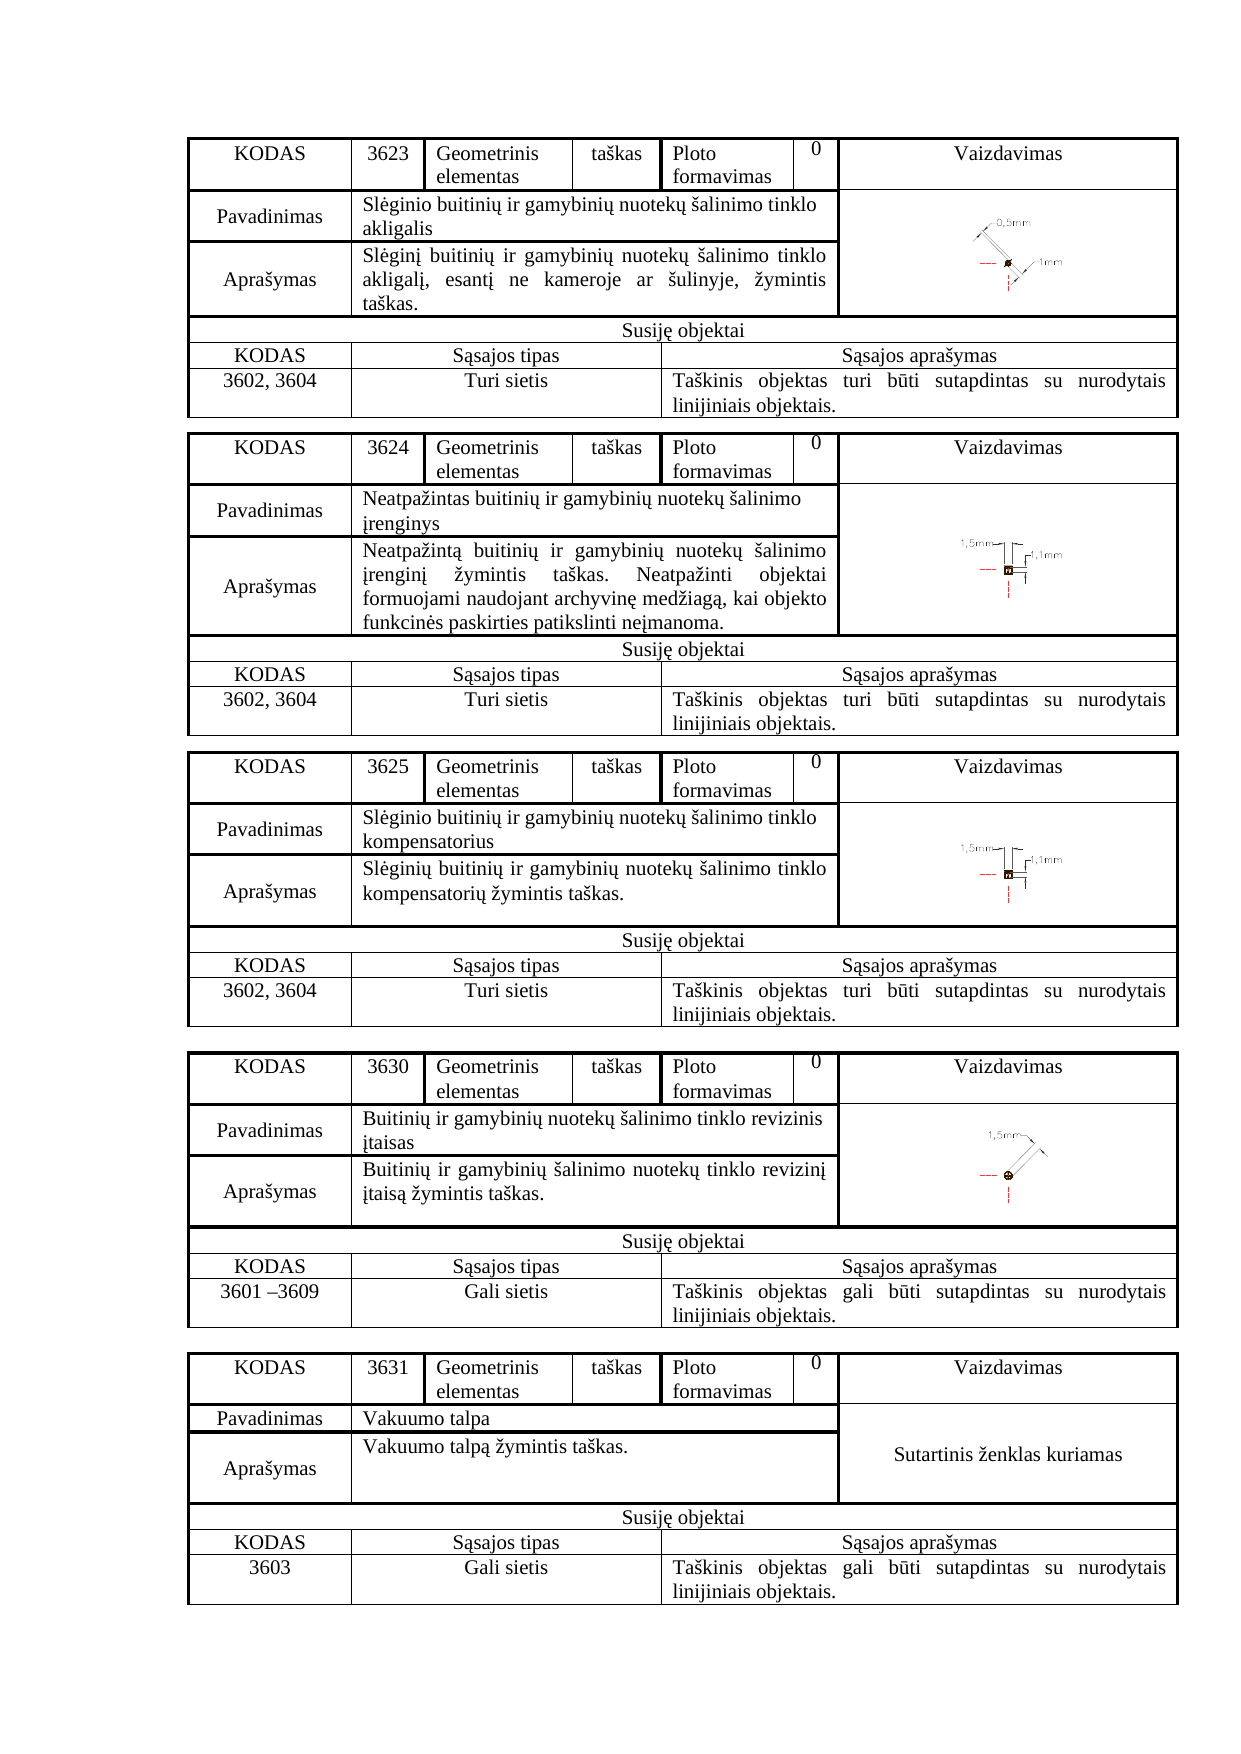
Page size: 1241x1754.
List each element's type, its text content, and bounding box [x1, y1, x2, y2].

table_cell Aprašymas [190, 538, 351, 634]
table_cell KODAS [190, 1254, 351, 1278]
table_header taškas [573, 1355, 659, 1403]
table_header Vaizdavimas [840, 140, 1176, 188]
table_cell KODAS [190, 662, 351, 686]
table_header Geometrinis elementas [426, 140, 572, 188]
table_cell Sąsajos tipas [352, 953, 661, 977]
table_cell 3603 [190, 1555, 351, 1603]
table_cell Pavadinimas [190, 192, 351, 240]
table_cell Aprašymas [190, 1434, 351, 1502]
table_header  [794, 435, 837, 483]
table_header Ploto formavimas [663, 435, 793, 483]
table_cell Taškinis objektas gali būti sutapdintas su nurodytais linijiniais objektais. [662, 1279, 1176, 1327]
table_header Geometrinis elementas [426, 1055, 572, 1103]
table_header Vaizdavimas [840, 435, 1176, 483]
table_cell Taškinis objektas turi būti sutapdintas su nurodytais linijiniais objektais. [662, 978, 1176, 1026]
table_cell [840, 190, 1176, 315]
table_header Geometrinis elementas [426, 435, 572, 483]
table_cell Sąsajos aprašymas [662, 1254, 1176, 1278]
table_cell Neatpažintą buitinių ir gamybinių nuotekų šalinimo įrenginį žymintis taškas. Neatpažinti objektai formuojami naudojant archyvinę medžiagą, kai objekto funkcinės paskirties patikslinti neįmanoma. [352, 538, 837, 634]
table_header Geometrinis elementas [426, 1355, 572, 1403]
table_header taškas [573, 754, 659, 802]
table_cell 3602, 3604 [190, 369, 351, 417]
table_header taškas [573, 435, 659, 483]
table_cell Vakuumo talpa [352, 1406, 837, 1430]
table_cell Buitinių ir gamybinių nuotekų šalinimo tinklo revizinis įtaisas [352, 1106, 837, 1154]
table_cell Pavadinimas [190, 805, 351, 853]
table_cell Susiję objektai [190, 1505, 1176, 1529]
table_cell Pavadinimas [190, 1106, 351, 1154]
table_header Vaizdavimas [840, 1055, 1176, 1103]
table_cell Taškinis objektas turi būti sutapdintas su nurodytais linijiniais objektais. [662, 687, 1176, 735]
table_header Ploto formavimas [663, 1355, 793, 1403]
table_header Vaizdavimas [840, 754, 1176, 802]
table_header  [794, 1055, 837, 1103]
table_cell 3602, 3604 [190, 978, 351, 1026]
table_cell Sąsajos tipas [352, 662, 661, 686]
table_cell Sąsajos aprašymas [662, 343, 1176, 367]
table_cell Turi sietis [352, 687, 661, 735]
table_cell KODAS [190, 1530, 351, 1554]
table_header 3623 [352, 140, 423, 188]
table_cell Buitinių ir gamybinių šalinimo nuotekų tinklo revizinį įtaisą žymintis taškas. [352, 1157, 837, 1225]
table_cell Susiję objektai [190, 928, 1176, 952]
table_header 3631 [352, 1355, 423, 1403]
table_header  [794, 1355, 837, 1403]
table_cell Pavadinimas [190, 486, 351, 534]
table_cell Susiję objektai [190, 637, 1176, 661]
table_cell Slėginį buitinių ir gamybinių nuotekų šalinimo tinklo akligalį, esantį ne kameroje ar šulinyje, žymintis taškas. [352, 243, 837, 315]
table_cell Neatpažintas buitinių ir gamybinių nuotekų šalinimo įrenginys [352, 486, 837, 534]
table_cell Pavadinimas [190, 1406, 351, 1430]
table_cell Sąsajos tipas [352, 343, 661, 367]
table_cell Taškinis objektas turi būti sutapdintas su nurodytais linijiniais objektais. [662, 369, 1176, 417]
table_cell [840, 484, 1176, 634]
table_header Vaizdavimas [840, 1355, 1176, 1403]
table_cell Turi sietis [352, 978, 661, 1026]
table_cell Gali sietis [352, 1279, 661, 1327]
table_cell 3601 –3609 [190, 1279, 351, 1327]
table_cell 3602, 3604 [190, 687, 351, 735]
table_header 3625 [352, 754, 423, 802]
table_cell Slėginio buitinių ir gamybinių nuotekų šalinimo tinklo akligalis [352, 192, 837, 240]
table_cell Sąsajos aprašymas [662, 1530, 1176, 1554]
table_cell Taškinis objektas gali būti sutapdintas su nurodytais linijiniais objektais. [662, 1555, 1176, 1603]
table_header  [794, 140, 837, 188]
table_cell Gali sietis [352, 1555, 661, 1603]
table_header Ploto formavimas [663, 754, 793, 802]
table_cell KODAS [190, 343, 351, 367]
table_cell Sąsajos tipas [352, 1254, 661, 1278]
table_header 3624 [352, 435, 423, 483]
table_cell [840, 803, 1176, 925]
table_cell Sąsajos tipas [352, 1530, 661, 1554]
table_cell Aprašymas [190, 1157, 351, 1225]
table_header taškas [573, 140, 659, 188]
table_cell [840, 1104, 1176, 1225]
table_header taškas [573, 1055, 659, 1103]
table_header KODAS [190, 754, 351, 802]
table_header Ploto formavimas [663, 140, 793, 188]
table_cell Sąsajos aprašymas [662, 953, 1176, 977]
table_header 3630 [352, 1055, 423, 1103]
table_cell Turi sietis [352, 369, 661, 417]
table_header KODAS [190, 140, 351, 188]
table_header  [794, 754, 837, 802]
table_cell Vakuumo talpą žymintis taškas. [352, 1434, 837, 1502]
table_header KODAS [190, 1055, 351, 1103]
table_cell Sąsajos aprašymas [662, 662, 1176, 686]
table_cell Aprašymas [190, 243, 351, 315]
table_cell Slėginių buitinių ir gamybinių nuotekų šalinimo tinklo kompensatorių žymintis taškas. [352, 856, 837, 925]
table_cell Sutartinis ženklas kuriamas [840, 1404, 1176, 1502]
table_cell KODAS [190, 953, 351, 977]
table_header KODAS [190, 1355, 351, 1403]
table_cell Aprašymas [190, 856, 351, 925]
table_header KODAS [190, 435, 351, 483]
table_cell Susiję objektai [190, 1229, 1176, 1253]
table_header Geometrinis elementas [426, 754, 572, 802]
table_cell Slėginio buitinių ir gamybinių nuotekų šalinimo tinklo kompensatorius [352, 805, 837, 853]
table_header Ploto formavimas [663, 1055, 793, 1103]
table_cell Susiję objektai [190, 318, 1176, 342]
